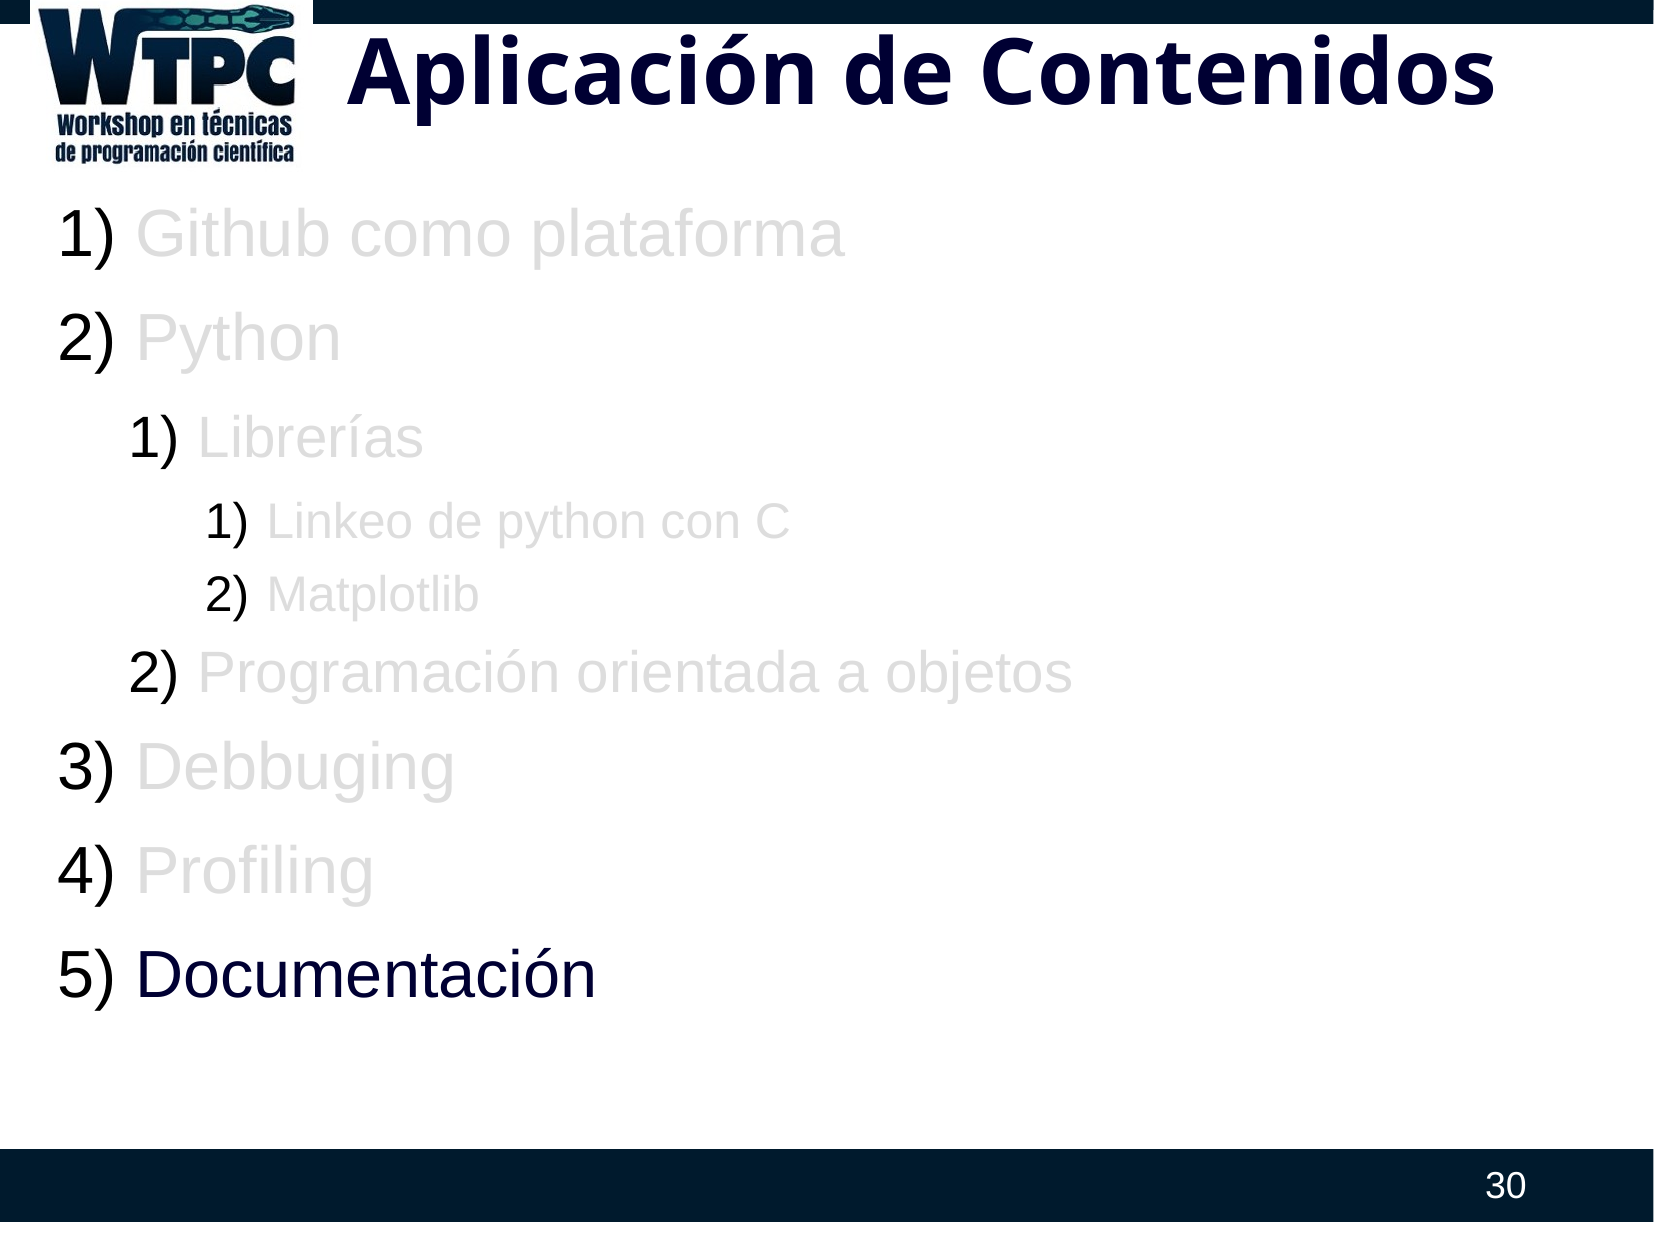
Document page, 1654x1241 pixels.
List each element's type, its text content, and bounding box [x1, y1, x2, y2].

picture [0, 1149, 1654, 1223]
picture [0, 0, 1654, 175]
title Aplicación de Contenidos [347, 24, 1569, 125]
list Github como plataforma Python Librerías Linkeo de python con C Matplotlib Programación orientada a objetos Debbuging Profiling Documentación [39, 195, 1617, 1106]
text_box [1470, 1156, 1654, 1228]
